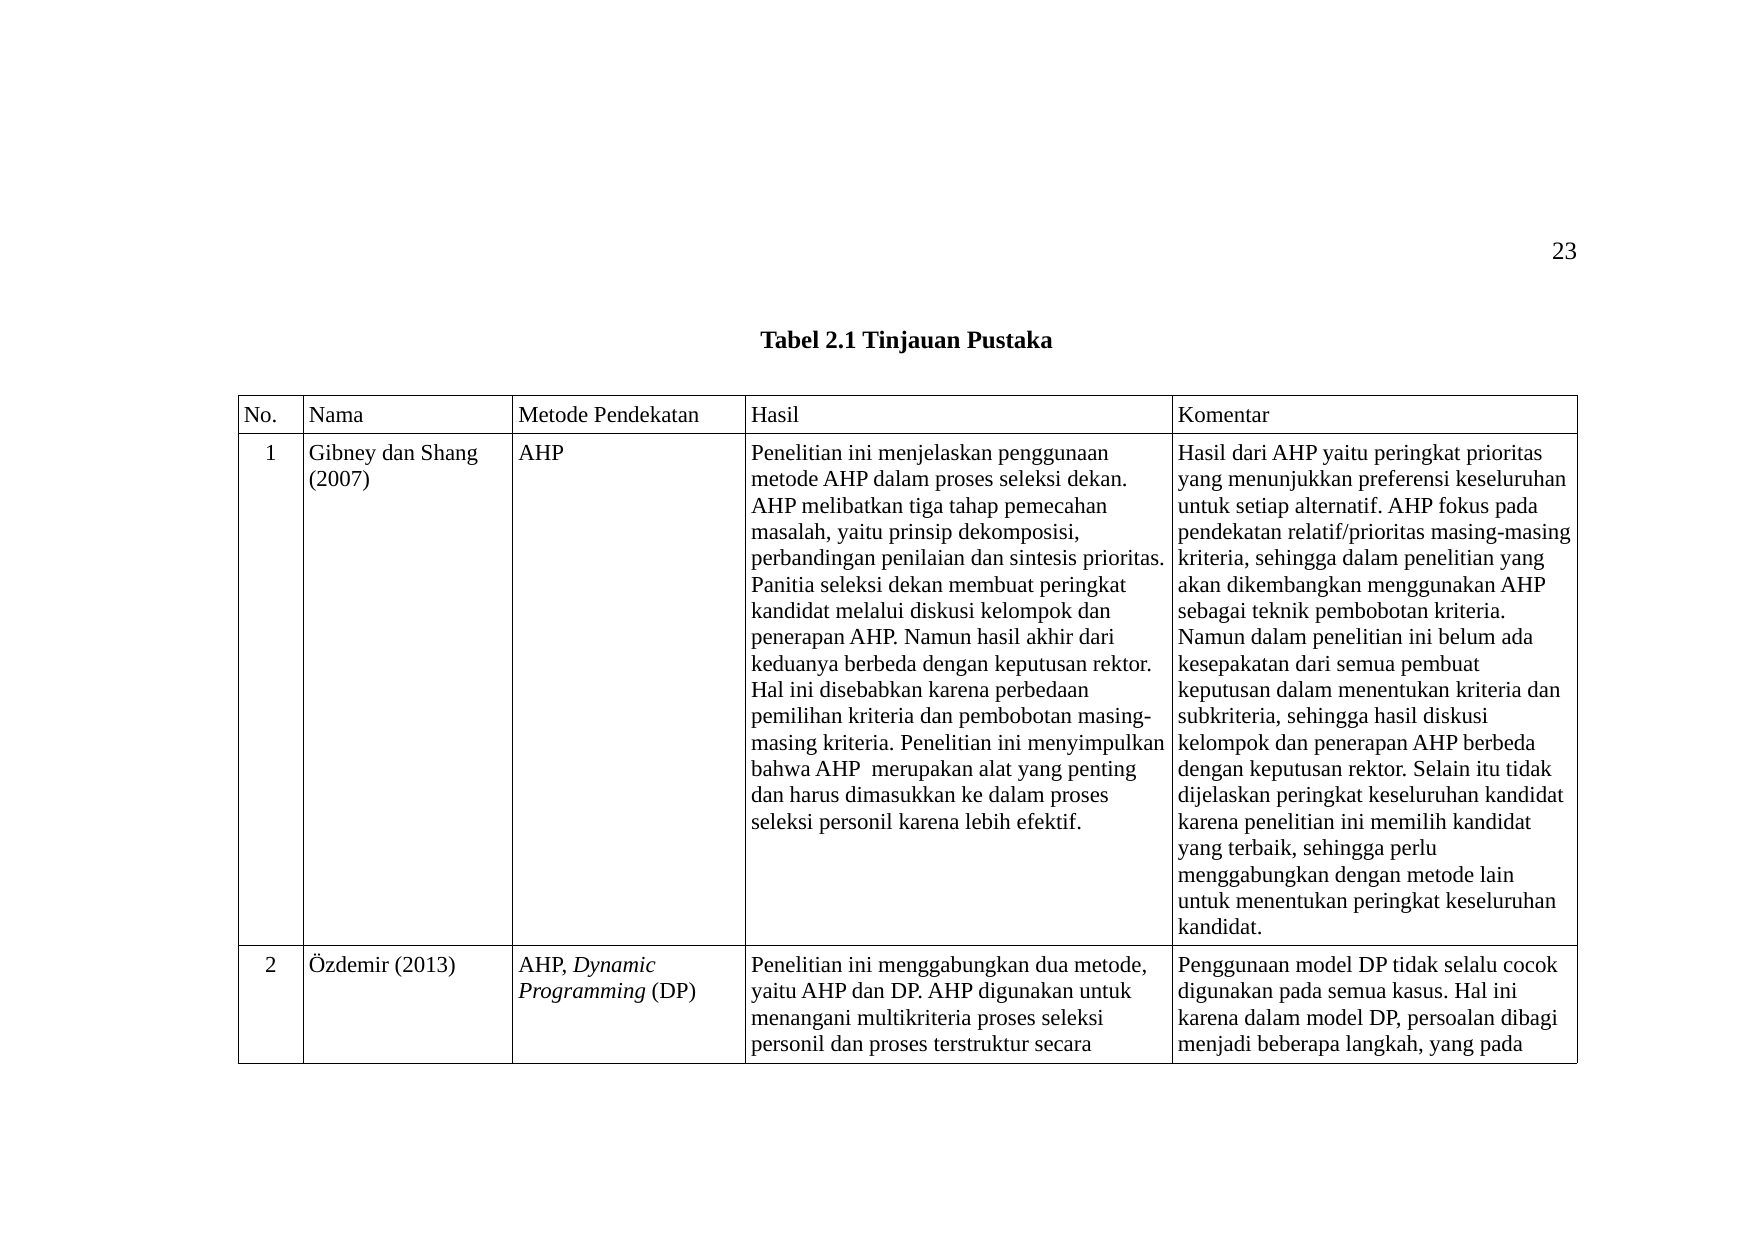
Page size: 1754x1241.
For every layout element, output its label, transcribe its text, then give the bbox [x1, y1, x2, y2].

table_header Hasil [746, 396, 1172, 433]
table_cell 1 [239, 434, 303, 945]
table_cell 2 [239, 946, 303, 1062]
table_header Komentar [1173, 396, 1577, 433]
table_cell Penelitian ini menjelaskan penggunaan metode AHP dalam proses seleksi dekan. AHP melibatkan tiga tahap pemecahan masalah, yaitu prinsip dekomposisi, perbandingan penilaian dan sintesis prioritas. Panitia seleksi dekan membuat peringkat kandidat melalui diskusi kelompok dan penerapan AHP. Namun hasil akhir dari keduanya berbeda dengan keputusan rektor. Hal ini disebabkan karena perbedaan pemilihan kriteria dan pembobotan masing-masing kriteria. Penelitian ini menyimpulkan bahwa AHP merupakan alat yang penting dan harus dimasukkan ke dalam proses seleksi personil karena lebih efektif. [746, 434, 1172, 945]
table_cell AHP [513, 434, 745, 945]
table_cell Penelitian ini menggabungkan dua metode, yaitu AHP dan DP. AHP digunakan untuk menangani multikriteria proses seleksi personil dan proses terstruktur secara [746, 946, 1172, 1062]
table_cell Gibney dan Shang (2007) [304, 434, 512, 945]
table_cell Hasil dari AHP yaitu peringkat prioritas yang menunjukkan preferensi keseluruhan untuk setiap alternatif. AHP fokus pada pendekatan relatif/prioritas masing-masing kriteria, sehingga dalam penelitian yang akan dikembangkan menggunakan AHP sebagai teknik pembobotan kriteria. Namun dalam penelitian ini belum ada kesepakatan dari semua pembuat keputusan dalam menentukan kriteria dan subkriteria, sehingga hasil diskusi kelompok dan penerapan AHP berbeda dengan keputusan rektor. Selain itu tidak dijelaskan peringkat keseluruhan kandidat karena penelitian ini memilih kandidat yang terbaik, sehingga perlu menggabungkan dengan metode lain untuk menentukan peringkat keseluruhan kandidat. [1173, 434, 1577, 945]
text Tabel 2.1 Tinjauan Pustaka [236, 325, 1577, 354]
table_cell Penggunaan model DP tidak selalu cocok digunakan pada semua kasus. Hal ini karena dalam model DP, persoalan dibagi menjadi beberapa langkah, yang pada [1173, 946, 1577, 1062]
table_cell Özdemir (2013) [304, 946, 512, 1062]
table_header Nama [304, 396, 512, 433]
table_header No. [239, 396, 303, 433]
table_header Metode Pendekatan [513, 396, 745, 433]
table_cell AHP, Dynamic Programming (DP) [513, 946, 745, 1062]
